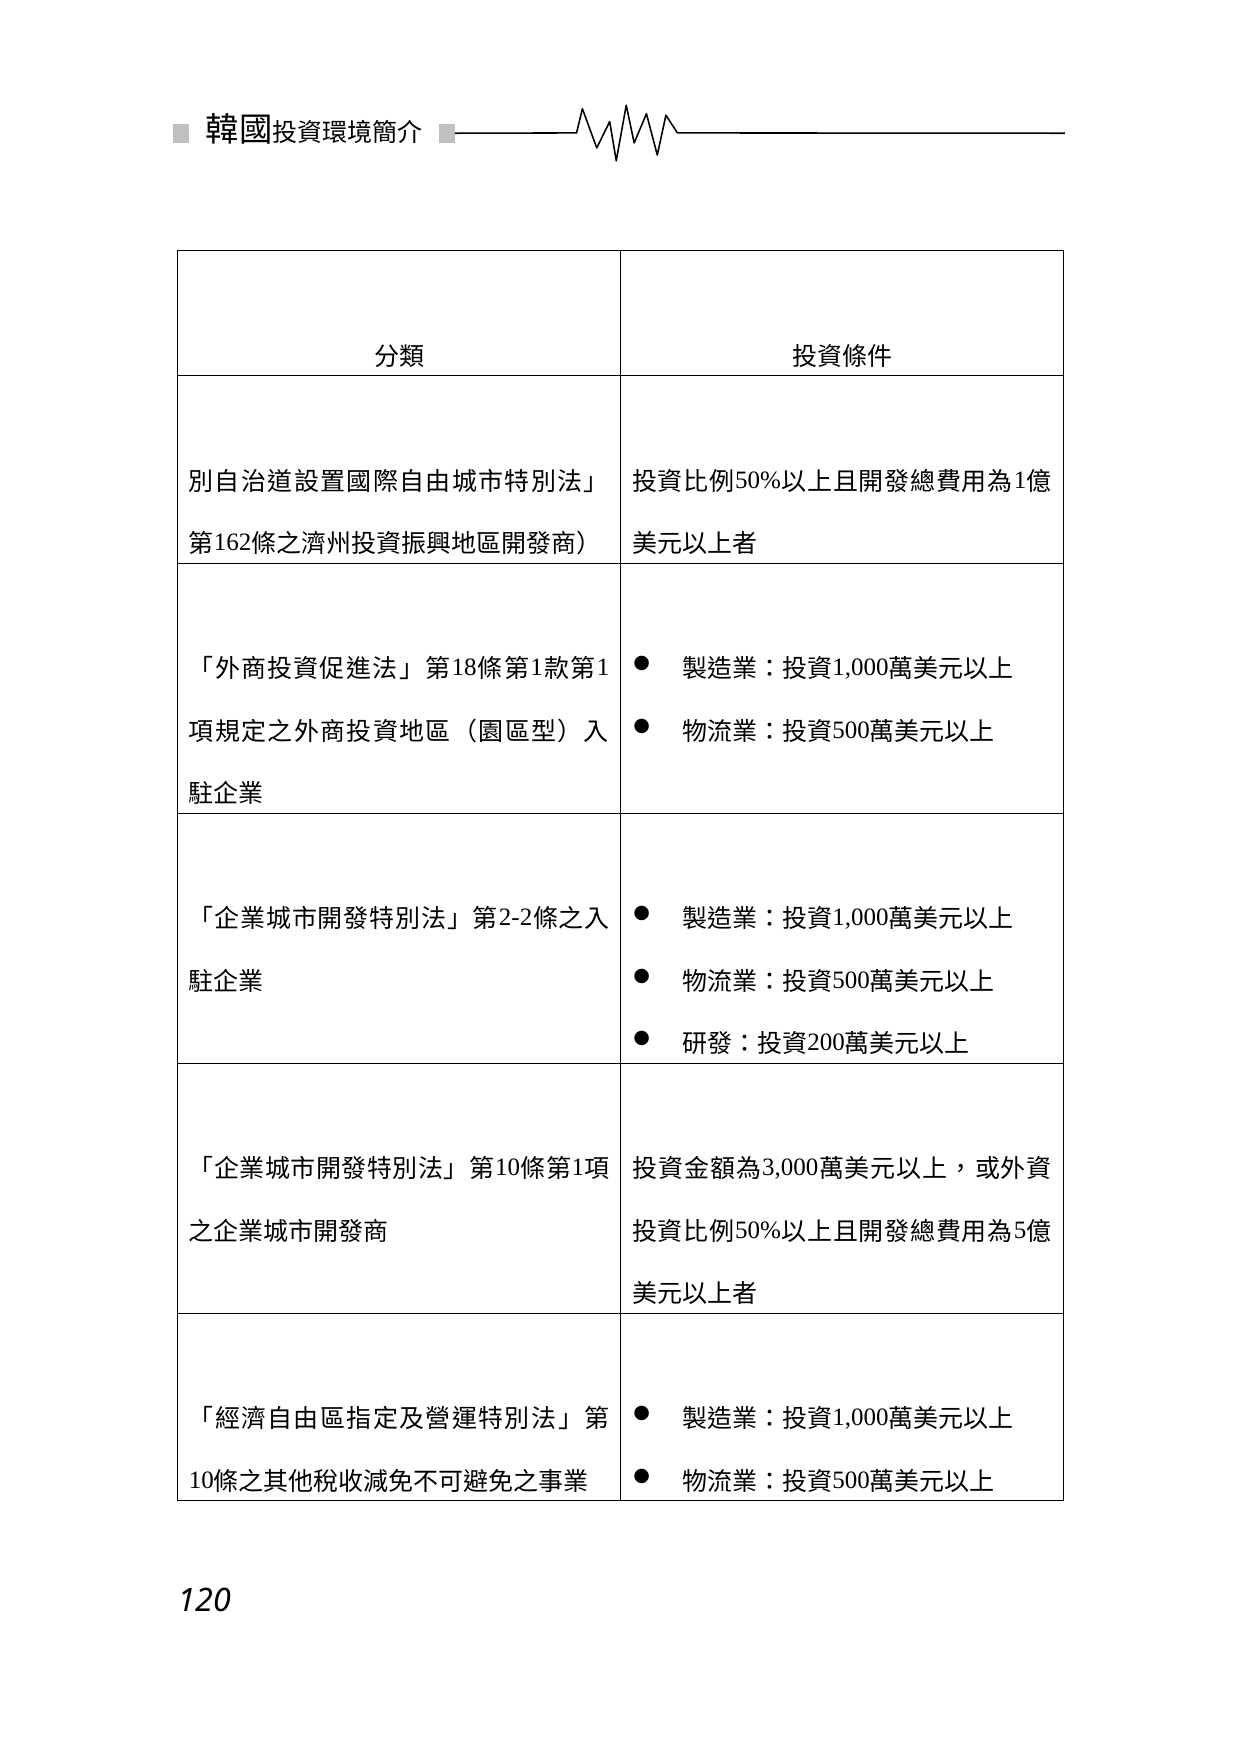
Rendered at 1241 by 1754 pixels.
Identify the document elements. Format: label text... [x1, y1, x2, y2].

table_header 分類 [178, 251, 620, 375]
table_cell 「企業城市開發特別法」第2-2條之入駐企業 [178, 814, 620, 1063]
table_cell 「外商投資促進法」第18條第1款第1項規定之外商投資地區（園區型）入駐企業 [178, 564, 620, 813]
table_header 投資條件 [621, 251, 1063, 375]
table_cell 製造業：投資1,000萬美元以上 物流業：投資500萬美元以上 [621, 1314, 1063, 1500]
table_cell 「企業城市開發特別法」第10條第1項之企業城市開發商 [178, 1064, 620, 1313]
table_cell 「經濟自由區指定及營運特別法」第10條之其他稅收減免不可避免之事業 [178, 1314, 620, 1500]
table_cell 投資比例50%以上且開發總費用為1億美元以上者 [621, 376, 1063, 563]
table_cell 別自治道設置國際自由城市特別法」第162條之濟州投資振興地區開發商） [178, 376, 620, 563]
table_cell 投資金額為3,000萬美元以上，或外資投資比例50%以上且開發總費用為5億美元以上者 [621, 1064, 1063, 1313]
table_cell 製造業：投資1,000萬美元以上 物流業：投資500萬美元以上 研發：投資200萬美元以上 [621, 814, 1063, 1063]
table_cell 製造業：投資1,000萬美元以上 物流業：投資500萬美元以上 [621, 564, 1063, 813]
